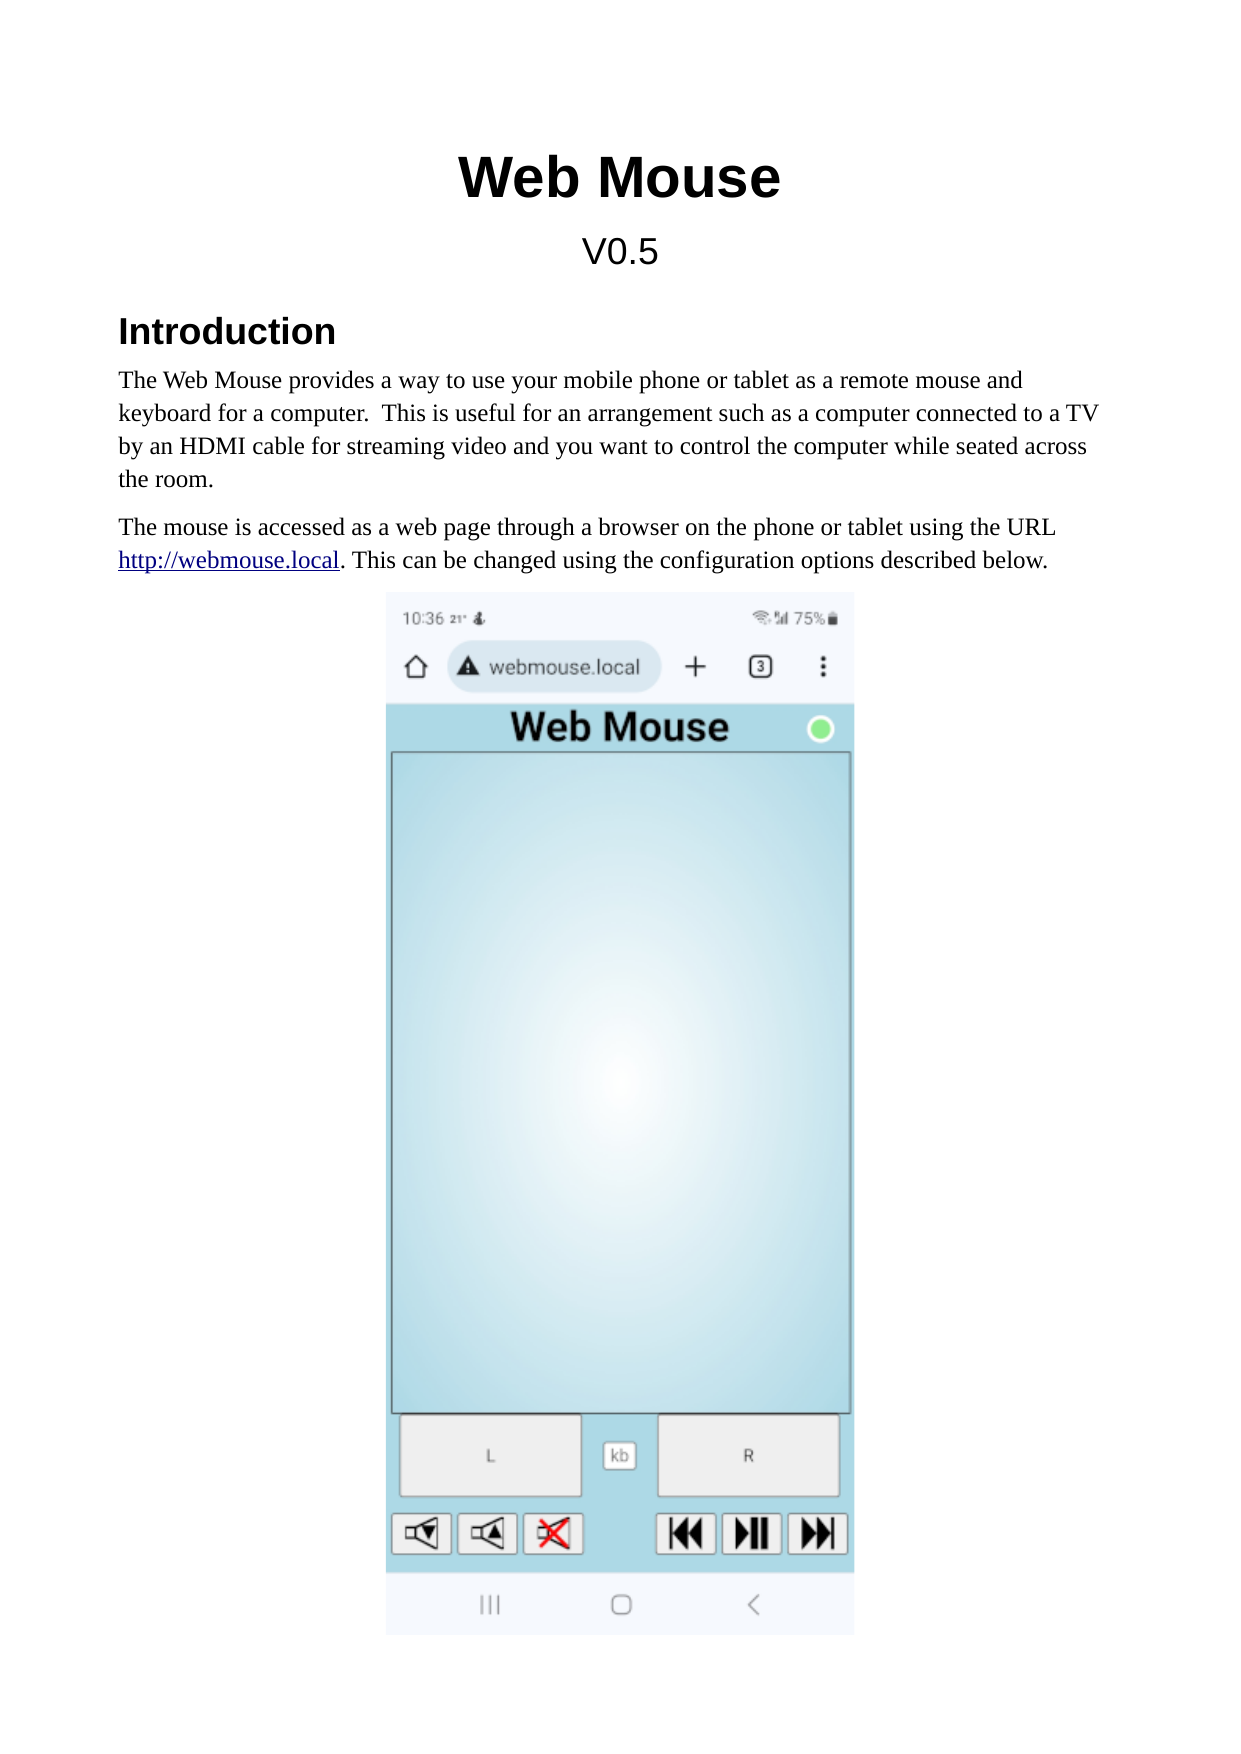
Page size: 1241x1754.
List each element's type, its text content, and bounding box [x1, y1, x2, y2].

picture [385, 592, 855, 1635]
subtitle V0.5 [118, 229, 1122, 272]
title Web Mouse [118, 143, 1122, 210]
text The mouse is accessed as a web page through a browser on the phone or tablet using the URL http://webmouse.local. This can be changed using the configuration options described below. [118, 512, 1122, 574]
subtitle Introduction [118, 309, 1122, 353]
text The Web Mouse provides a way to use your mobile phone or tablet as a remote mouse and keyboard for a computer. This is useful for an arrangement such as a computer connected to a TV by an HDMI cable for streaming video and you want to control the computer while seated across the room. [118, 365, 1122, 493]
